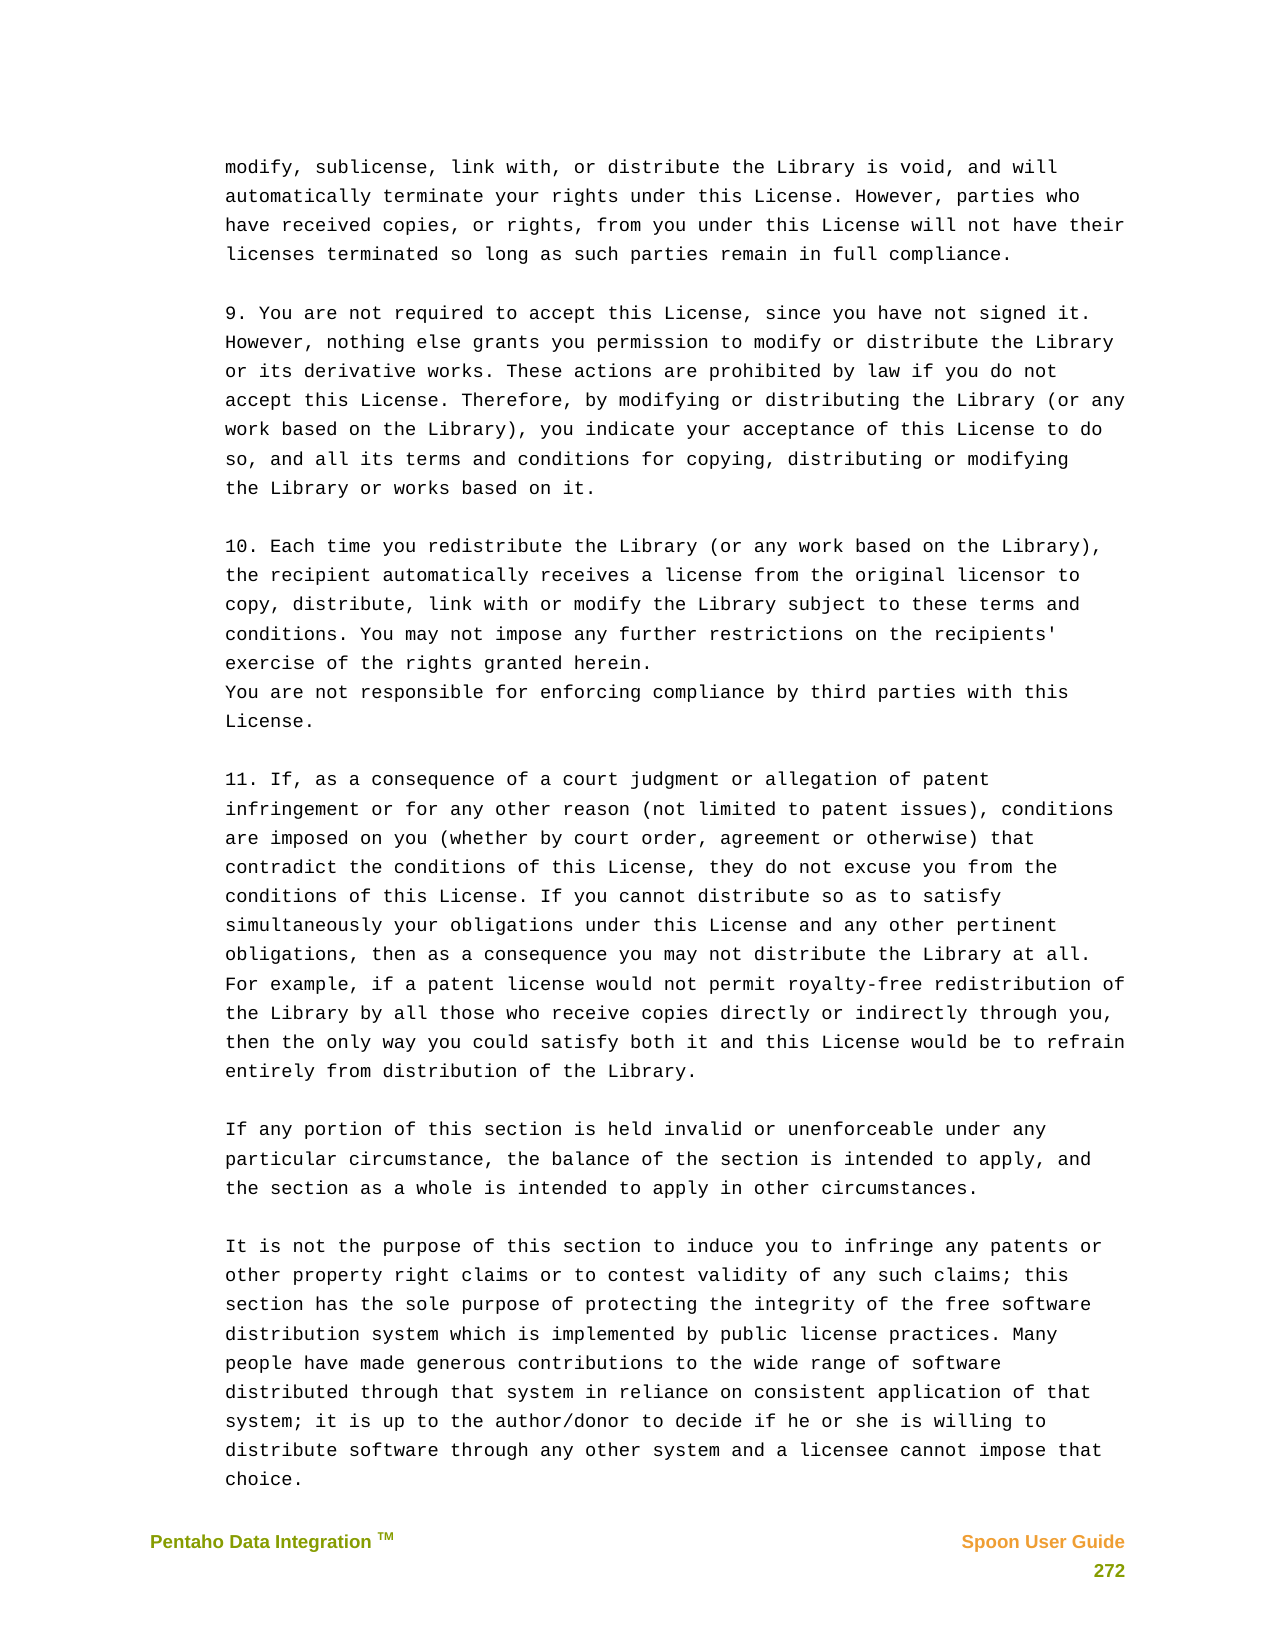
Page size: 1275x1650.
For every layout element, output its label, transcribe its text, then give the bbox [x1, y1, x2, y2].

text 10. Each time you redistribute the Library (or any work based on the Library), the recipient automatically receives a license from the original licensor to copy, distribute, link with or modify the Library subject to these terms and conditions. You may not impose any further restrictions on the recipients' exercise of the rights granted herein. [225, 529, 1125, 675]
text You are not responsible for enforcing compliance by third parties with this License. [225, 675, 1125, 733]
text 9. You are not required to accept this License, since you have not signed it. However, nothing else grants you permission to modify or distribute the Library or its derivative works. These actions are prohibited by law if you do not accept this License. Therefore, by modifying or distributing the Library (or any work based on the Library), you indicate your acceptance of this License to do so, and all its terms and conditions for copying, distributing or modifying [225, 296, 1125, 471]
text 11. If, as a consequence of a court judgment or allegation of patent infringement or for any other reason (not limited to patent issues), conditions are imposed on you (whether by court order, agreement or otherwise) that contradict the conditions of this License, they do not excuse you from the conditions of this License. If you cannot distribute so as to satisfy simultaneously your obligations under this License and any other pertinent obligations, then as a consequence you may not distribute the Library at all. For example, if a patent license would not permit royalty-free redistribution of the Library by all those who receive copies directly or indirectly through you, then the only way you could satisfy both it and this License would be to refrain entirely from distribution of the Library. [225, 762, 1125, 1083]
text the Library or works based on it. [225, 471, 1125, 500]
text If any portion of this section is held invalid or unenforceable under any particular circumstance, the balance of the section is intended to apply, and the section as a whole is intended to apply in other circumstances. [225, 1112, 1125, 1200]
text It is not the purpose of this section to induce you to infringe any patents or other property right claims or to contest validity of any such claims; this section has the sole purpose of protecting the integrity of the free software distribution system which is implemented by public license practices. Many people have made generous contributions to the wide range of software distributed through that system in reliance on consistent application of that system; it is up to the author/donor to decide if he or she is willing to distribute software through any other system and a licensee cannot impose that choice. [225, 1229, 1125, 1492]
text modify, sublicense, link with, or distribute the Library is void, and will automatically terminate your rights under this License. However, parties who have received copies, or rights, from you under this License will not have their licenses terminated so long as such parties remain in full compliance. [225, 150, 1125, 267]
